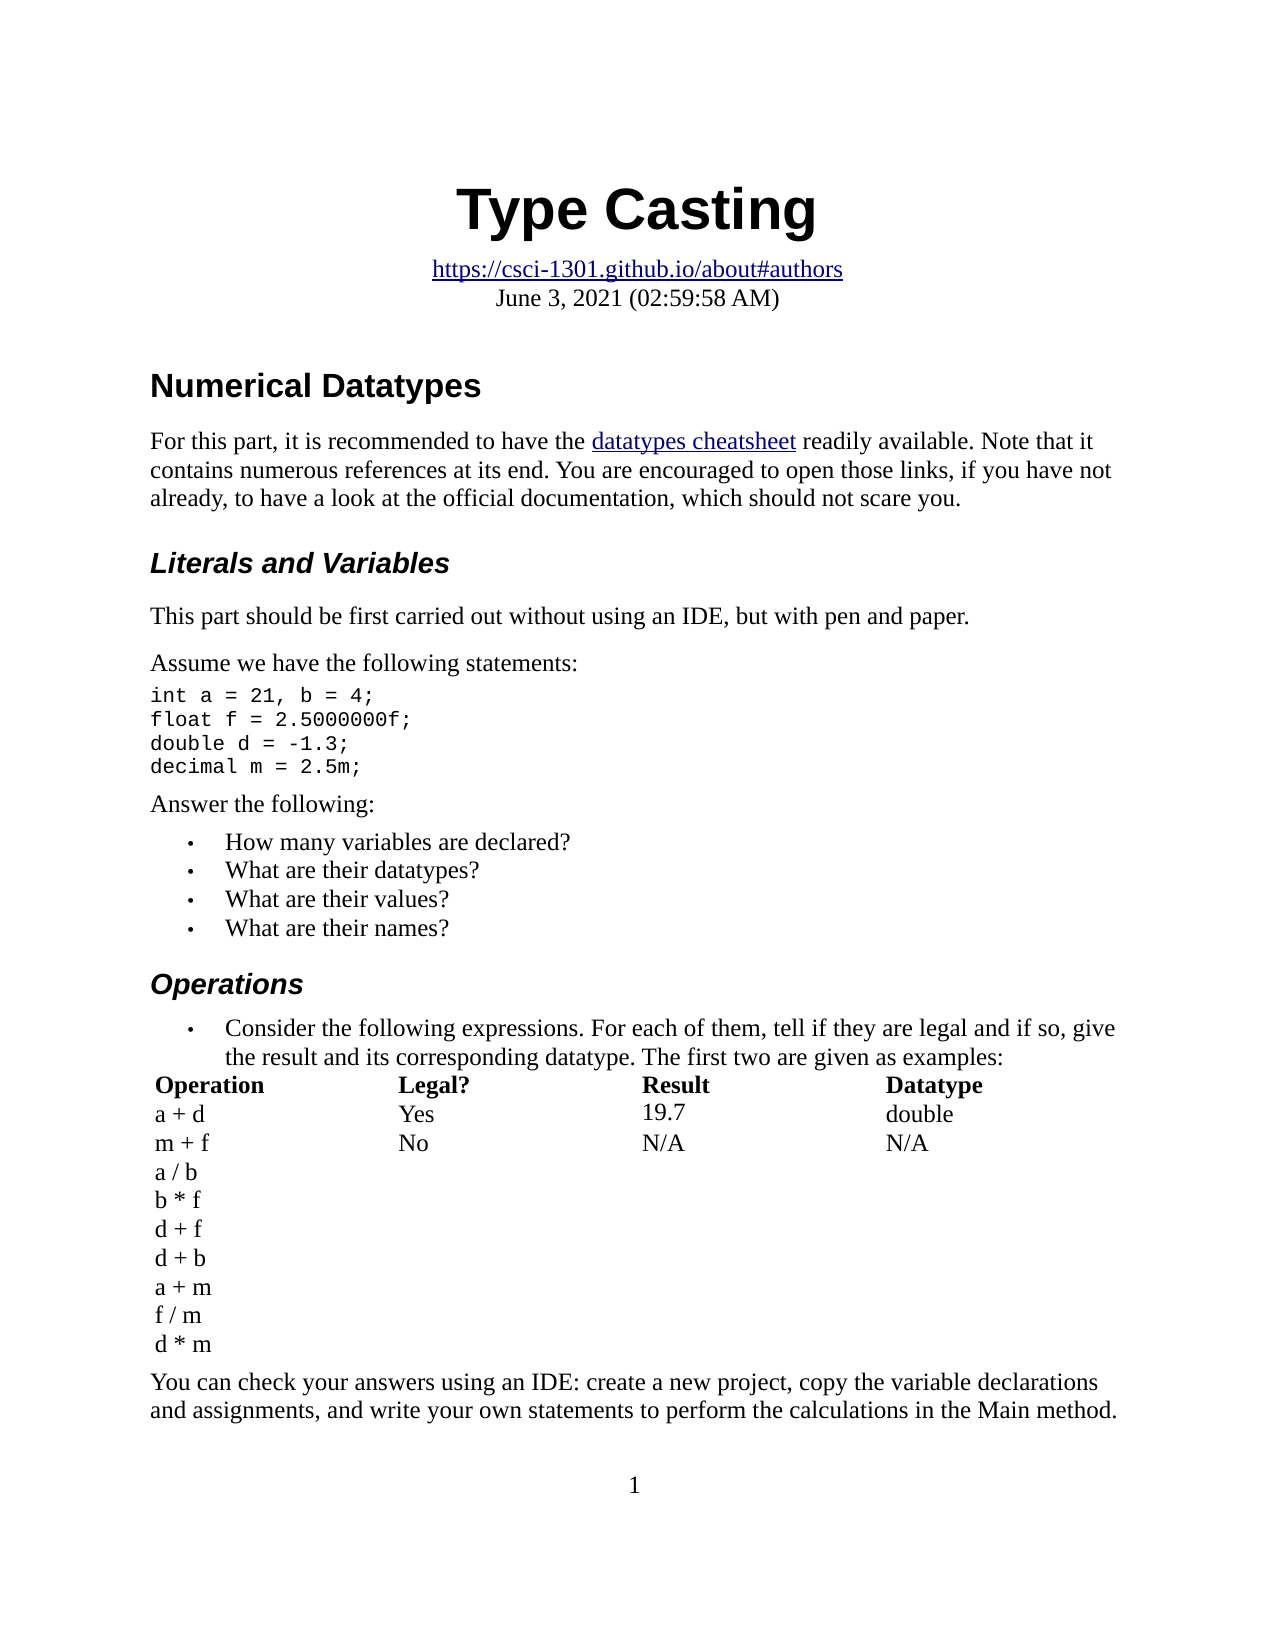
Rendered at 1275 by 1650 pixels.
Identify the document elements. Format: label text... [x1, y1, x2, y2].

table_cell [638, 1243, 881, 1272]
table_cell [394, 1300, 637, 1329]
table_cell [394, 1185, 637, 1214]
text For this part, it is recommended to have the datatypes cheatsheet readily available. Note that it contains numerous references at its end. You are encouraged to open those links, if you have not already, to have a look at the official documentation, which should not scare you. [150, 426, 1125, 512]
table_cell d + f [150, 1214, 394, 1243]
table_cell [394, 1243, 637, 1272]
table_header Operation [150, 1070, 394, 1099]
table_header Datatype [881, 1070, 1125, 1099]
text double d = -1.3; [150, 733, 1125, 756]
table_cell Yes [394, 1099, 637, 1128]
list Consider the following expressions. For each of them, tell if they are legal and if so, give the result and its corresponding datatype. The first two are given as examples: [187, 1013, 1125, 1070]
table_cell [638, 1300, 881, 1329]
table_cell [394, 1272, 637, 1300]
table_cell double [881, 1099, 1125, 1128]
table_cell [394, 1157, 637, 1185]
text https://csci-1301.github.io/about#authors [150, 254, 1125, 283]
table_cell d * m [150, 1329, 394, 1358]
table_cell [638, 1272, 881, 1300]
text float f = 2.5000000f; [150, 709, 1125, 733]
table_cell [638, 1185, 881, 1214]
title Type Casting [150, 175, 1125, 242]
table_cell [881, 1185, 1125, 1214]
subtitle Literals and Variables [150, 546, 1125, 580]
table_cell [638, 1099, 881, 1128]
table_cell [394, 1329, 637, 1358]
table_cell m + f [150, 1128, 394, 1157]
table_cell a + m [150, 1272, 394, 1300]
text This part should be first carried out without using an IDE, but with pen and paper. [150, 601, 1125, 630]
text June 3, 2021 (02:59:58 AM) [150, 283, 1125, 312]
text Assume we have the following statements: [150, 648, 1125, 677]
table_cell [881, 1214, 1125, 1243]
list What are their values? [187, 884, 1125, 913]
table_cell [638, 1214, 881, 1243]
table_cell [881, 1300, 1125, 1329]
text You can check your answers using an IDE: create a new project, copy the variable declarations and assignments, and write your own statements to perform the calculations in the Main method. [150, 1367, 1125, 1424]
list What are their datatypes? [187, 856, 1125, 884]
text Answer the following: [150, 789, 1125, 818]
table_cell [638, 1157, 881, 1185]
table_cell a / b [150, 1157, 394, 1185]
table_cell [394, 1214, 637, 1243]
table_cell d + b [150, 1243, 394, 1272]
table_header Result [638, 1070, 881, 1099]
list How many variables are declared? [187, 827, 1125, 856]
table_cell N/A [638, 1128, 881, 1157]
table_cell No [394, 1128, 637, 1157]
table_cell [881, 1243, 1125, 1272]
table_cell b * f [150, 1185, 394, 1214]
subtitle Numerical Datatypes [150, 366, 1125, 404]
table_cell f / m [150, 1300, 394, 1329]
table_cell [881, 1329, 1125, 1358]
list What are their names? [187, 913, 1125, 942]
table_cell a + d [150, 1099, 394, 1128]
table_header Legal? [394, 1070, 637, 1099]
table_cell N/A [881, 1128, 1125, 1157]
subtitle Operations [150, 967, 1125, 1000]
table_cell [638, 1329, 881, 1358]
text int a = 21, b = 4; [150, 686, 1125, 709]
table_cell [881, 1157, 1125, 1185]
text decimal m = 2.5m; [150, 756, 1125, 780]
table_cell [881, 1272, 1125, 1300]
